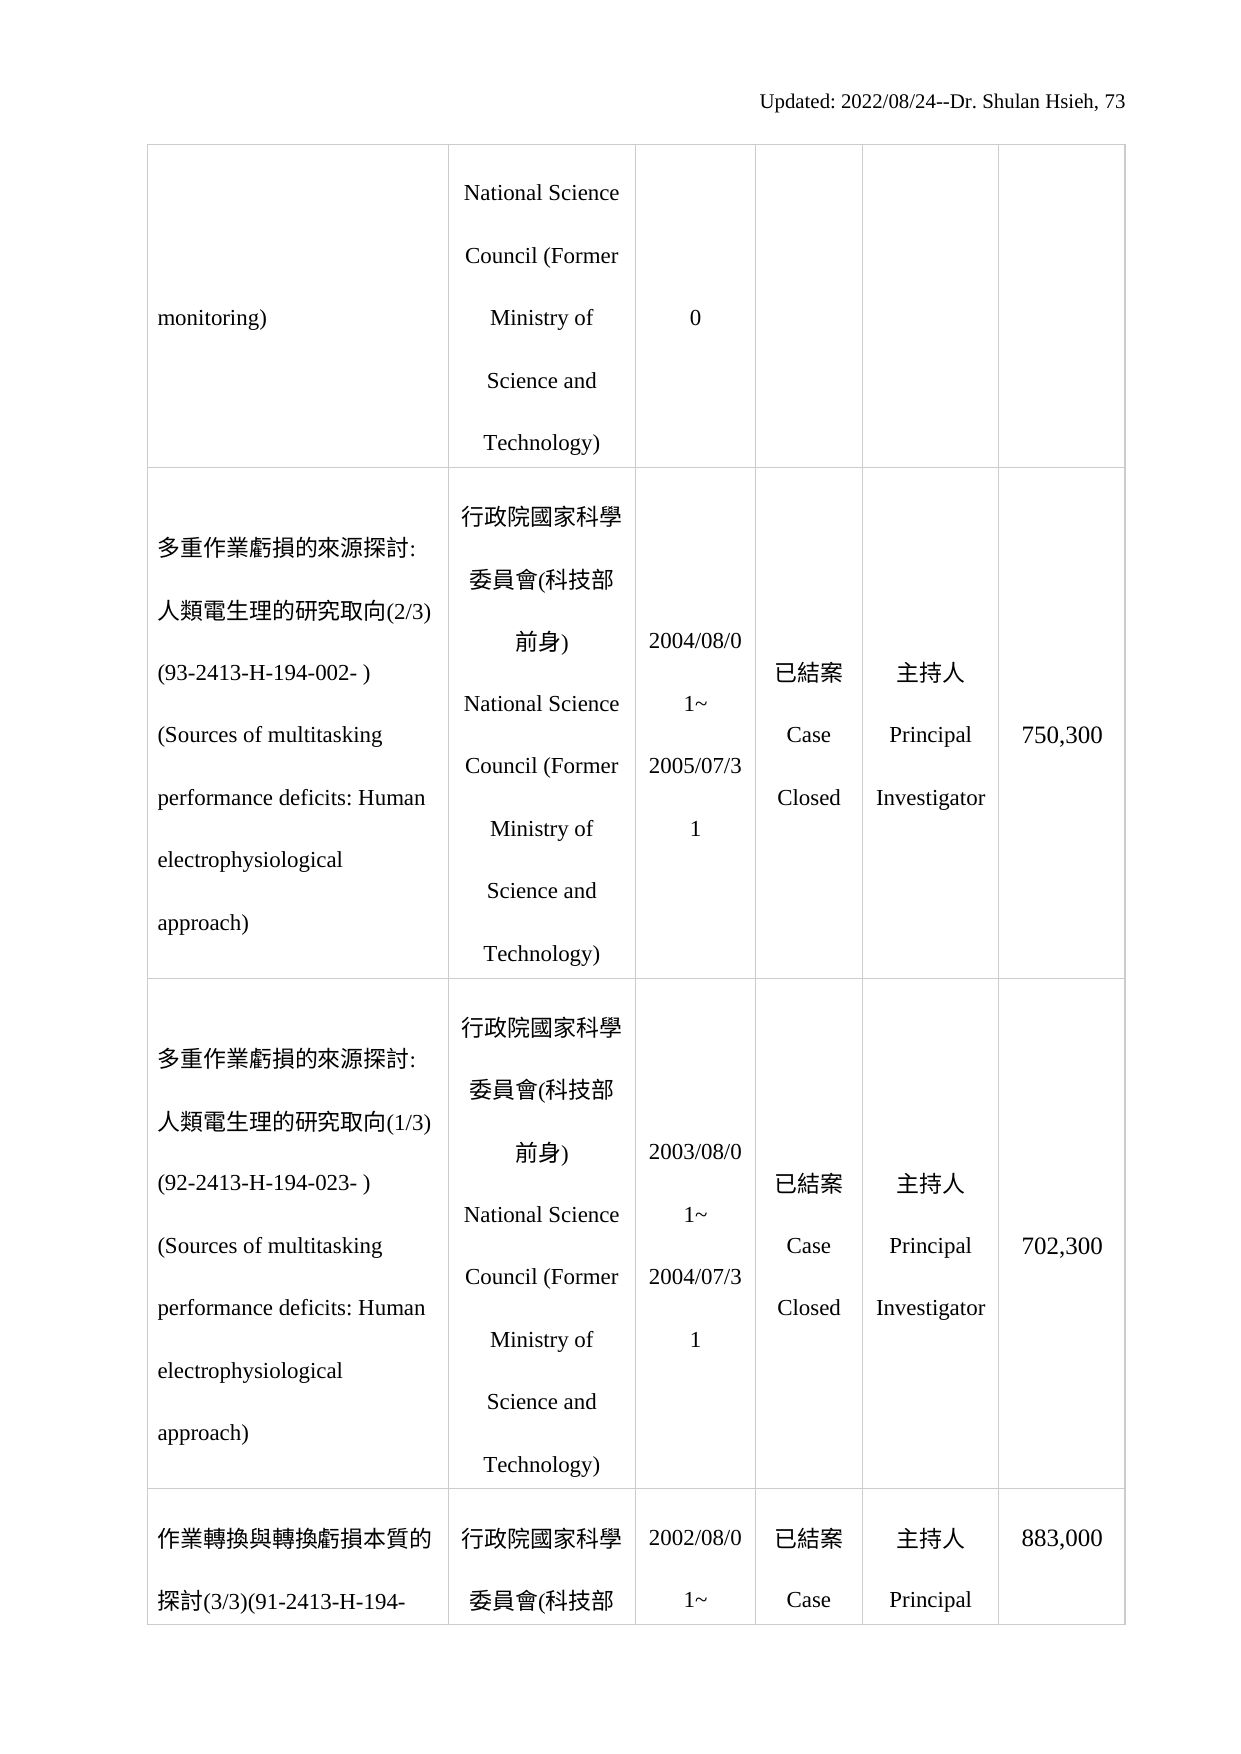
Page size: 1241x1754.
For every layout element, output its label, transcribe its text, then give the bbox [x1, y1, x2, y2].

table_cell 多重作業虧損的來源探討: 人類電生理的研究取向(1/3)(92-2413-H-194-023- ) (Sources of multitasking performance deficits: Human electrophysiological approach) [148, 979, 448, 1488]
table_cell 883,000 [999, 1489, 1124, 1624]
table_cell National Science Council (Former Ministry of Science and Technology) [449, 145, 635, 467]
table_cell 行政院國家科學委員會(科技部前身) National Science Council (Former Ministry of Science and Technology) [449, 468, 635, 978]
table_cell 2004/08/01~ 2005/07/31 [636, 468, 755, 978]
table_cell 作業轉換與轉換虧損本質的探討(3/3)(91-2413-H-194- [148, 1489, 448, 1624]
table_cell 2003/08/01~ 2004/07/31 [636, 979, 755, 1488]
table_cell [863, 145, 998, 467]
table_cell 多重作業虧損的來源探討: 人類電生理的研究取向(2/3)(93-2413-H-194-002- ) (Sources of multitasking performance deficits: Human electrophysiological approach) [148, 468, 448, 978]
table_cell monitoring) [148, 145, 448, 467]
table_cell 行政院國家科學委員會(科技部前身) National Science Council (Former Ministry of Science and Technology) [449, 979, 635, 1488]
table_cell 750,300 [999, 468, 1124, 978]
table_cell 主持人Principal Investigator [863, 468, 998, 978]
table_cell 主持人Principal Investigator [863, 979, 998, 1488]
table_cell 已結案Case [756, 1489, 862, 1624]
table_cell 2002/08/01~ [636, 1489, 755, 1624]
table_cell 702,300 [999, 979, 1124, 1488]
table_cell 已結案Case Closed [756, 468, 862, 978]
table_cell 0 [636, 145, 755, 467]
table_cell [756, 145, 862, 467]
table_cell 主持人Principal [863, 1489, 998, 1624]
table_cell 已結案Case Closed [756, 979, 862, 1488]
table_cell [999, 145, 1124, 467]
table_cell 行政院國家科學委員會(科技部 [449, 1489, 635, 1624]
